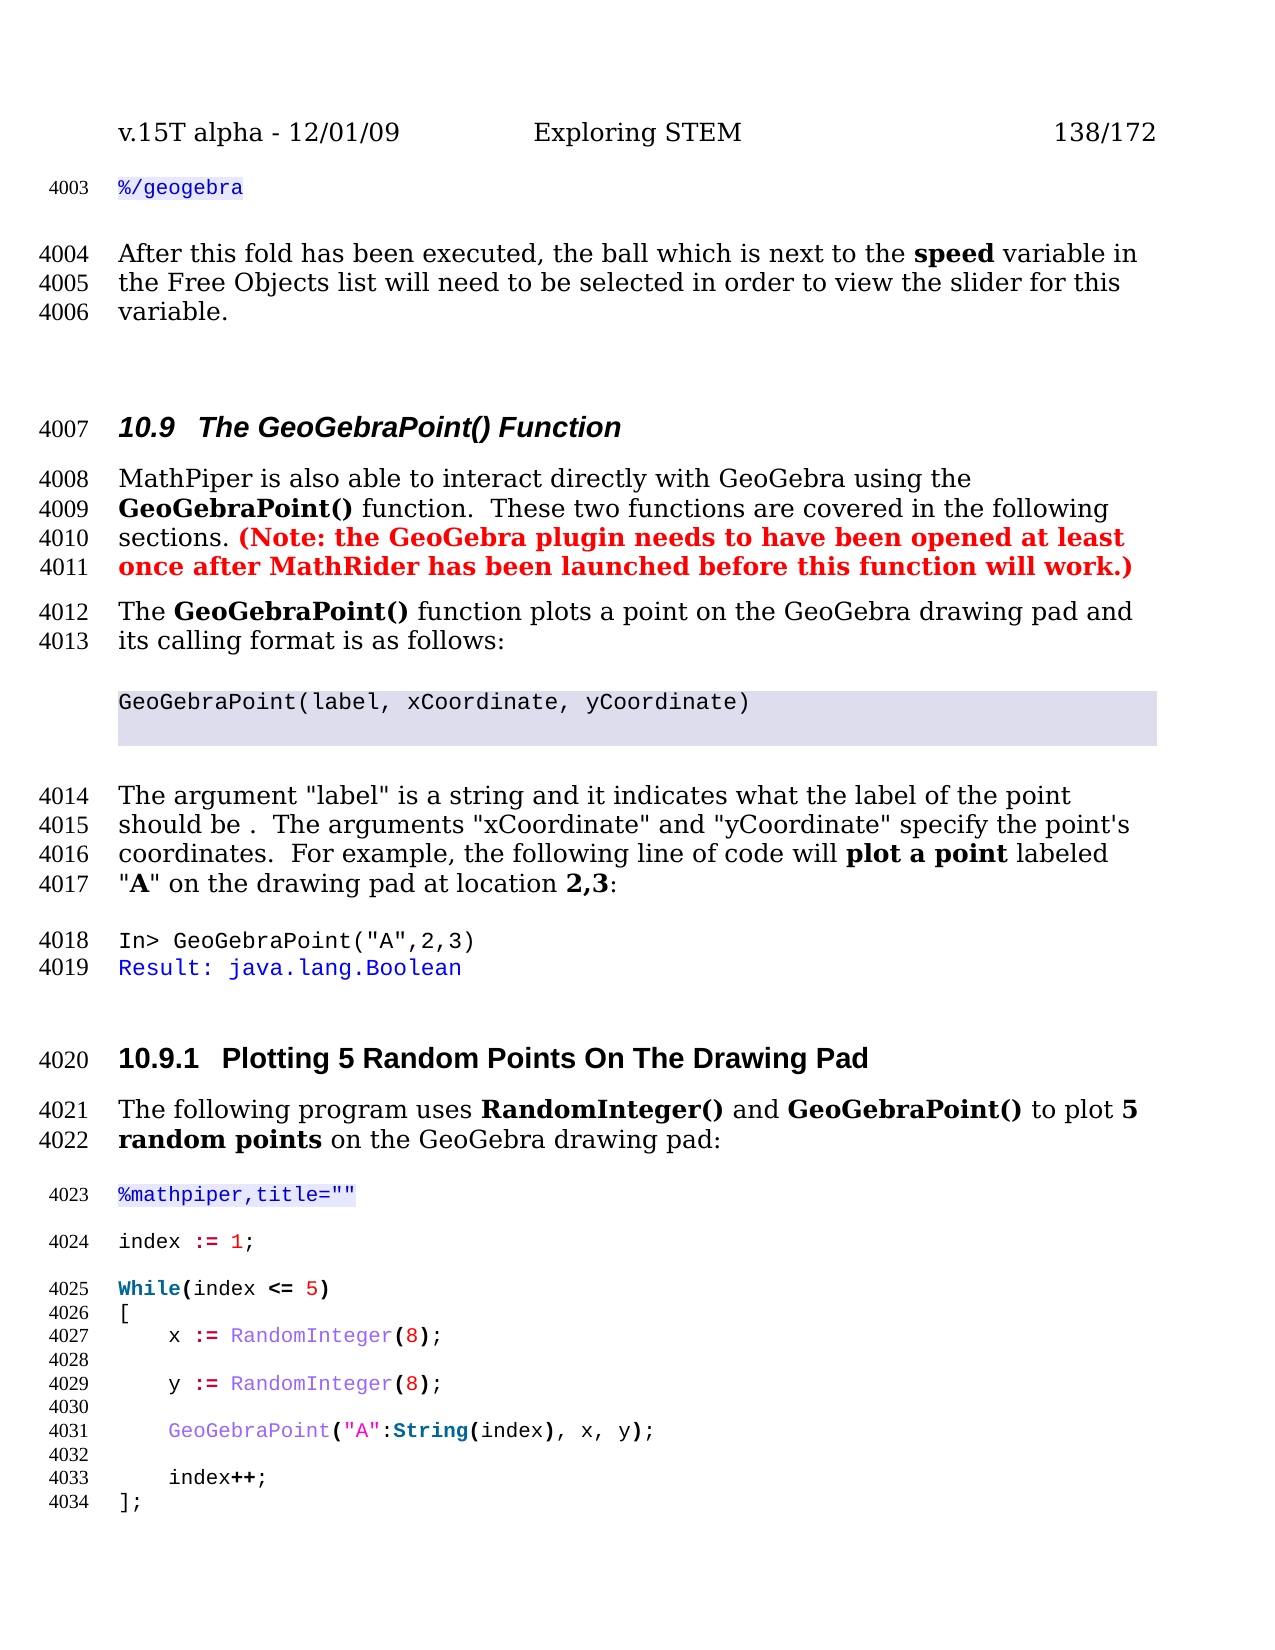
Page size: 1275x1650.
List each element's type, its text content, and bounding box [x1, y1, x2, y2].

text %mathpiper,title="" [118, 1184, 1157, 1207]
text MathPiper is also able to interact directly with GeoGebra using the GeoGebraPoint() function. These two functions are covered in the following sections. (Note: the GeoGebra plugin needs to have been opened at least once after MathRider has been launched before this function will work.) [118, 464, 1157, 582]
text x := RandomInteger(8); [118, 1326, 1157, 1349]
text index++; [118, 1467, 1157, 1491]
text GeoGebraPoint("A":String(index), x, y); [118, 1420, 1157, 1444]
text [ [118, 1302, 1157, 1326]
text The following program uses RandomInteger() and GeoGebraPoint() to plot 5 random points on the GeoGebra drawing pad: [118, 1095, 1157, 1154]
text Result: java.lang.Boolean [118, 956, 1157, 982]
subtitle The GeoGebraPoint() Function [118, 410, 1157, 443]
text ]; [118, 1491, 1157, 1515]
table_header GeoGebraPoint(label, xCoordinate, yCoordinate) [118, 691, 1157, 746]
text While(index <= 5) [118, 1278, 1157, 1302]
text index := 1; [118, 1231, 1157, 1254]
subtitle Plotting 5 Random Points On The Drawing Pad [118, 1041, 1157, 1074]
text The GeoGebraPoint() function plots a point on the GeoGebra drawing pad and its calling format is as follows: [118, 597, 1157, 655]
text y := RandomInteger(8); [118, 1373, 1157, 1396]
text The argument "label" is a string and it indicates what the label of the point should be . The arguments "xCoordinate" and "yCoordinate" specify the point's coordinates. For example, the following line of code will plot a point labeled "A" on the drawing pad at location 2,3: [118, 781, 1157, 898]
text In> GeoGebraPoint("A",2,3) [118, 930, 1157, 956]
text After this fold has been executed, the ball which is next to the speed variable in the Free Objects list will need to be selected in order to view the slider for this variable. [118, 239, 1157, 327]
text %/geogebra [118, 177, 1157, 200]
